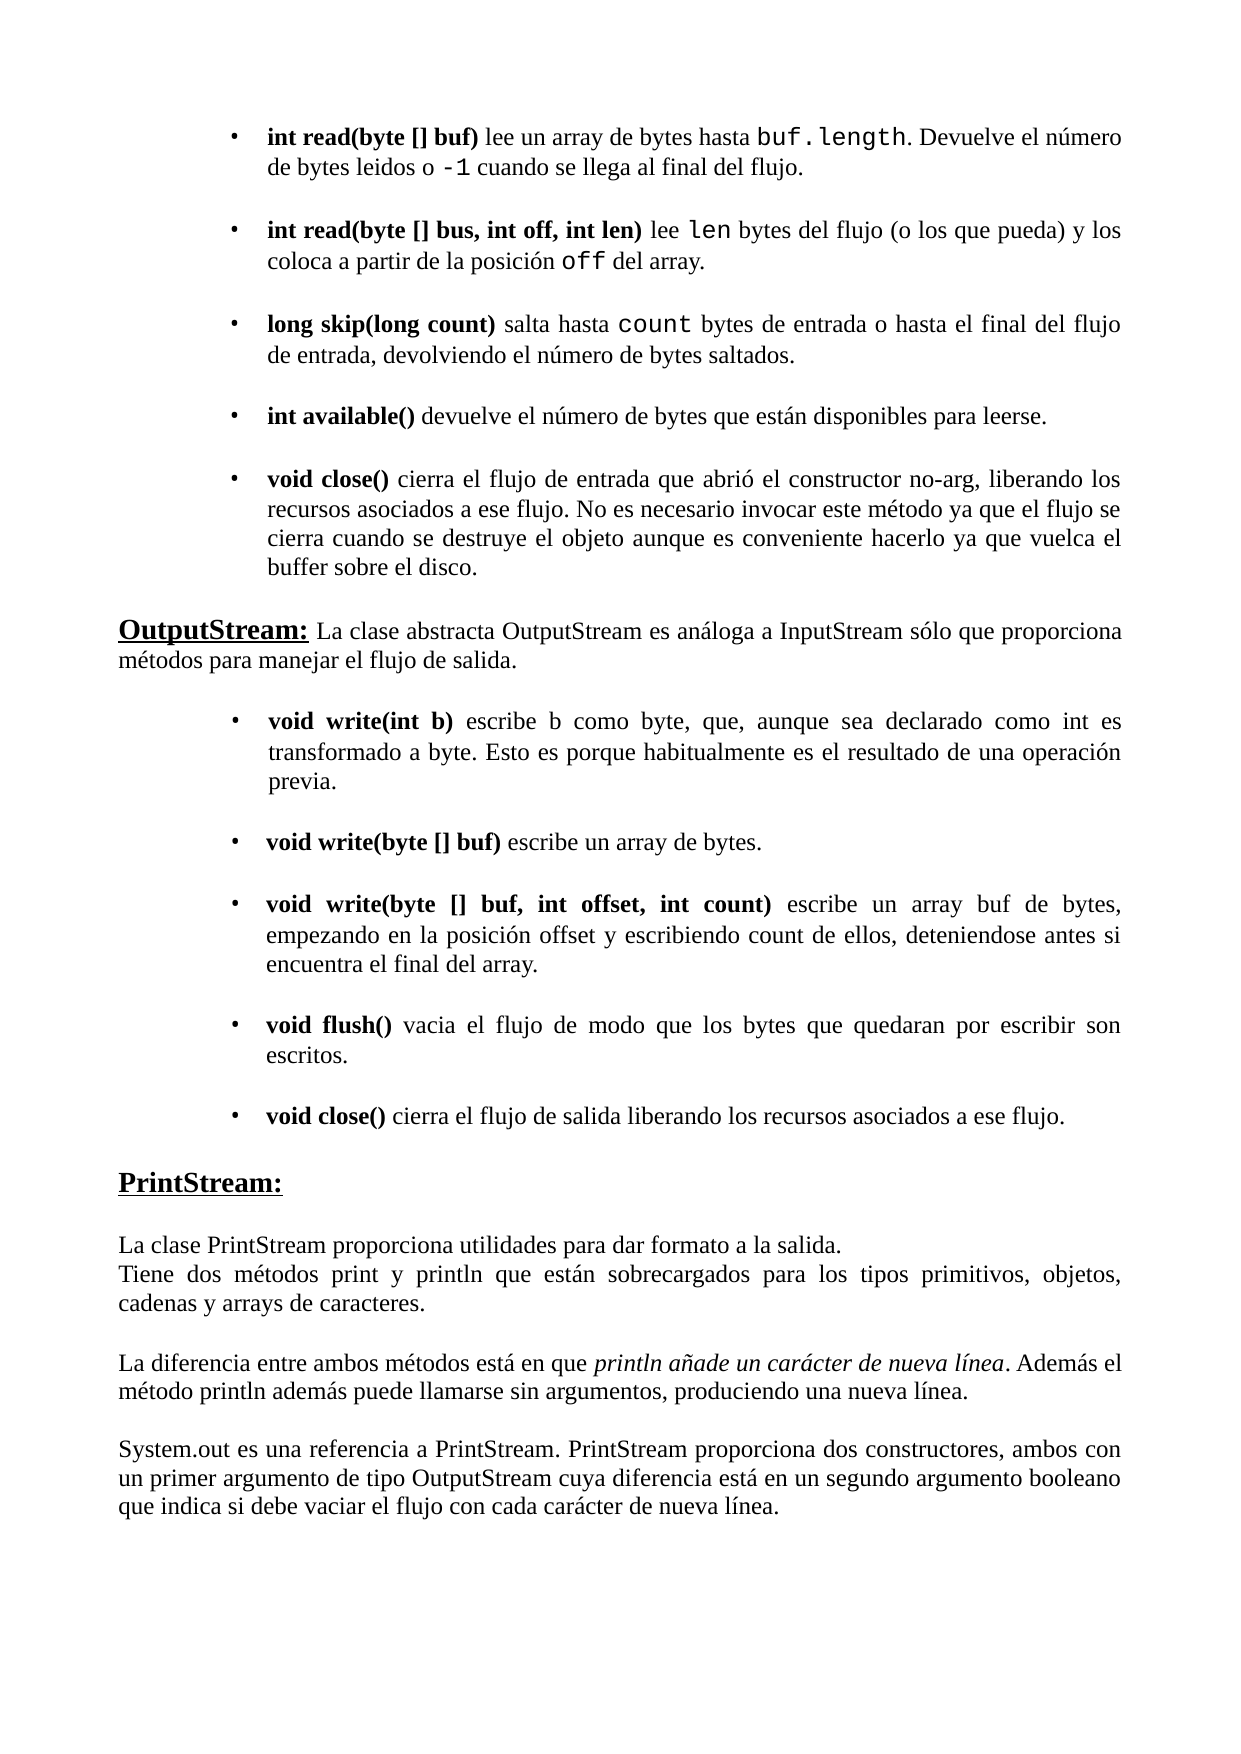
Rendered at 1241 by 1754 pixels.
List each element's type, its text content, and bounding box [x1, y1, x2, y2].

list void write(byte [] buf) escribe un array de bytes. [230, 823, 1122, 857]
list int read(byte [] buf) lee un array de bytes hasta buf.length. Devuelve el número de bytes leidos o -1 cuando se llega al final del flujo. [229, 118, 1122, 183]
text PrintStream: [118, 1166, 1122, 1199]
text OutputStream: La clase abstracta OutputStream es análoga a InputStream sólo que proporciona métodos para manejar el flujo de salida. [118, 612, 1122, 674]
list void write(int b) escribe b como byte, que, aunque sea declarado como int es transformado a byte. Esto es porque habitualmente es el resultado de una operación previa. [231, 703, 1122, 794]
list void flush() vacia el flujo de modo que los bytes que quedaran por escribir son escritos. [230, 1006, 1122, 1069]
list int available() devuelve el número de bytes que están disponibles para leerse. [229, 398, 1122, 432]
text La clase PrintStream proporciona utilidades para dar formato a la salida. [118, 1230, 1122, 1259]
list long skip(long count) salta hasta count bytes de entrada o hasta el final del flujo de entrada, devolviendo el número de bytes saltados. [229, 306, 1122, 369]
text Tiene dos métodos print y println que están sobrecargados para los tipos primitivos, objetos, cadenas y arrays de caracteres. [118, 1259, 1122, 1316]
list void write(byte [] buf, int offset, int count) escribe un array buf de bytes, empezando en la posición offset y escribiendo count de ellos, deteniendose antes si encuentra el final del array. [230, 886, 1122, 978]
list int read(byte [] bus, int off, int len) lee len bytes del flujo (o los que pueda) y los coloca a partir de la posición off del array. [229, 212, 1122, 277]
list void close() cierra el flujo de salida liberando los recursos asociados a ese flujo. [230, 1098, 1122, 1132]
text System.out es una referencia a PrintStream. PrintStream proporciona dos constructores, ambos con un primer argumento de tipo OutputStream cuya diferencia está en un segundo argumento booleano que indica si debe vaciar el flujo con cada carácter de nueva línea. [118, 1434, 1122, 1520]
text La diferencia entre ambos métodos está en que println añade un carácter de nueva línea. Además el método println además puede llamarse sin argumentos, produciendo una nueva línea. [118, 1348, 1122, 1405]
list void close() cierra el flujo de entrada que abrió el constructor no-arg, liberando los recursos asociados a ese flujo. No es necesario invocar este método ya que el flujo se cierra cuando se destruye el objeto aunque es conveniente hacerlo ya que vuelca el buffer sobre el disco. [229, 460, 1122, 581]
